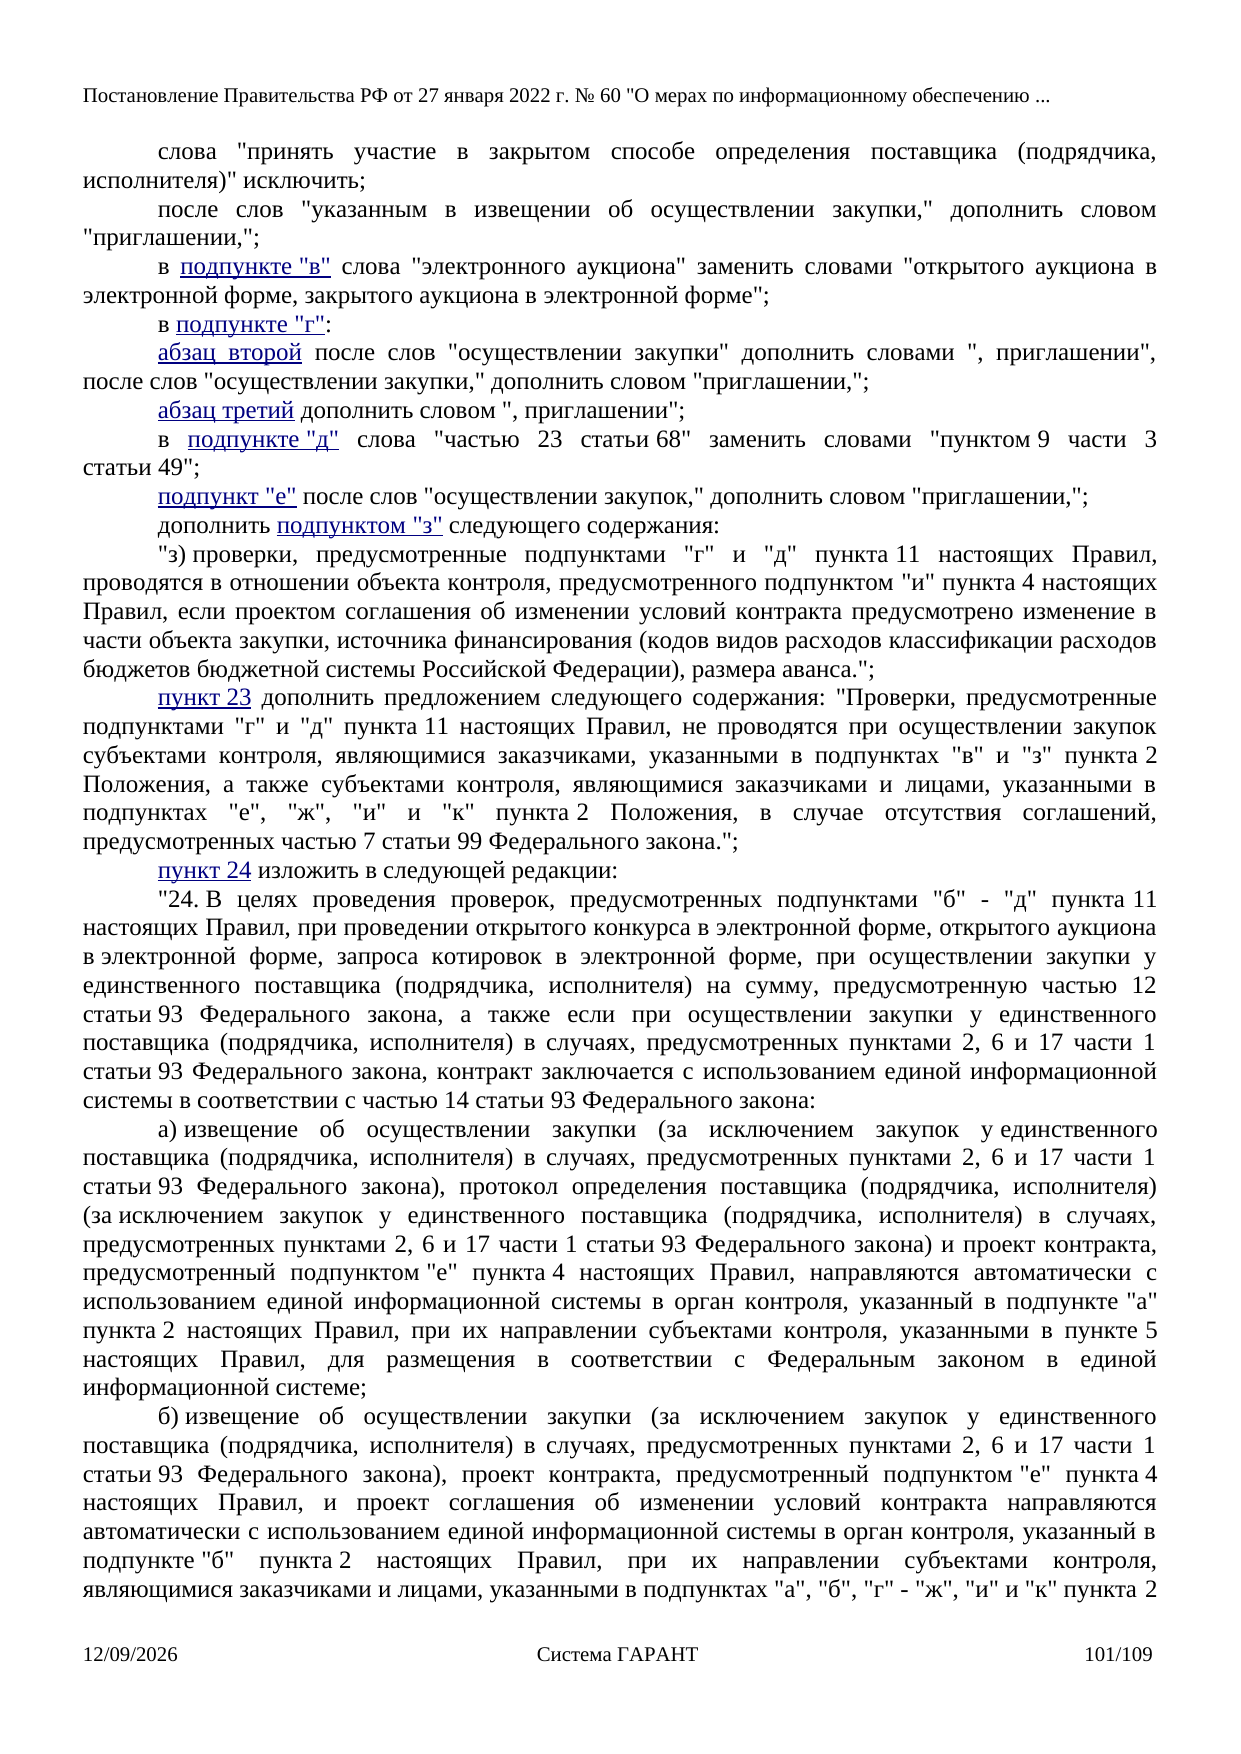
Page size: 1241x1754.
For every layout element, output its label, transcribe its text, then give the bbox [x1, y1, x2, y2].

text "24. В целях проведения проверок, предусмотренных подпунктами "б" - "д" пункта 11 настоящих Правил, при проведении открытого конкурса в электронной форме, открытого аукциона в электронной форме, запроса котировок в электронной форме, при осуществлении закупки у единственного поставщика (подрядчика, исполнителя) на сумму, предусмотренную частью 12 статьи 93 Федерального закона, а также если при осуществлении закупки у единственного поставщика (подрядчика, исполнителя) в случаях, предусмотренных пунктами 2, 6 и 17 части 1 статьи 93 Федерального закона, контракт заключается с использованием единой информационной системы в соответствии с частью 14 статьи 93 Федерального закона: [83, 884, 1157, 1114]
text пункт 24 изложить в следующей редакции: [83, 855, 1157, 884]
text а) извещение об осуществлении закупки (за исключением закупок у единственного поставщика (подрядчика, исполнителя) в случаях, предусмотренных пунктами 2, 6 и 17 части 1 статьи 93 Федерального закона), протокол определения поставщика (подрядчика, исполнителя) (за исключением закупок у единственного поставщика (подрядчика, исполнителя) в случаях, предусмотренных пунктами 2, 6 и 17 части 1 статьи 93 Федерального закона) и проект контракта, предусмотренный подпунктом "е" пункта 4 настоящих Правил, направляются автоматически с использованием единой информационной системы в орган контроля, указанный в подпункте "а" пункта 2 настоящих Правил, при их направлении субъектами контроля, указанными в пункте 5 настоящих Правил, для размещения в соответствии с Федеральным законом в единой информационной системе; [83, 1114, 1157, 1401]
text абзац третий дополнить словом ", приглашении"; [83, 395, 1157, 424]
text б) извещение об осуществлении закупки (за исключением закупок у единственного поставщика (подрядчика, исполнителя) в случаях, предусмотренных пунктами 2, 6 и 17 части 1 статьи 93 Федерального закона), проект контракта, предусмотренный подпунктом "е" пункта 4 настоящих Правил, и проект соглашения об изменении условий контракта направляются автоматически с использованием единой информационной системы в орган контроля, указанный в подпункте "б" пункта 2 настоящих Правил, при их направлении субъектами контроля, являющимися заказчиками и лицами, указанными в подпунктах "а", "б", "г" - "ж", "и" и "к" пункта 2 [83, 1401, 1157, 1602]
text пункт 23 дополнить предложением следующего содержания: "Проверки, предусмотренные подпунктами "г" и "д" пункта 11 настоящих Правил, не проводятся при осуществлении закупок субъектами контроля, являющимися заказчиками, указанными в подпунктах "в" и "з" пункта 2 Положения, а также субъектами контроля, являющимися заказчиками и лицами, указанными в подпунктах "е", "ж", "и" и "к" пункта 2 Положения, в случае отсутствия соглашений, предусмотренных частью 7 статьи 99 Федерального закона."; [83, 682, 1157, 855]
text в подпункте "д" слова "частью 23 статьи 68" заменить словами "пунктом 9 части 3 статьи 49"; [83, 424, 1157, 481]
text "з) проверки, предусмотренные подпунктами "г" и "д" пункта 11 настоящих Правил, проводятся в отношении объекта контроля, предусмотренного подпунктом "и" пункта 4 настоящих Правил, если проектом соглашения об изменении условий контракта предусмотрено изменение в части объекта закупки, источника финансирования (кодов видов расходов классификации расходов бюджетов бюджетной системы Российской Федерации), размера аванса."; [83, 539, 1157, 682]
text после слов "указанным в извещении об осуществлении закупки," дополнить словом "приглашении,"; [83, 194, 1157, 251]
text дополнить подпунктом "з" следующего содержания: [83, 510, 1157, 539]
text в подпункте "г": [83, 309, 1157, 337]
text абзац второй после слов "осуществлении закупки" дополнить словами ", приглашении", после слов "осуществлении закупки," дополнить словом "приглашении,"; [83, 337, 1157, 395]
text подпункт "е" после слов "осуществлении закупок," дополнить словом "приглашении,"; [83, 481, 1157, 510]
text слова "принять участие в закрытом способе определения поставщика (подрядчика, исполнителя)" исключить; [83, 136, 1157, 194]
text в подпункте "в" слова "электронного аукциона" заменить словами "открытого аукциона в электронной форме, закрытого аукциона в электронной форме"; [83, 251, 1157, 309]
